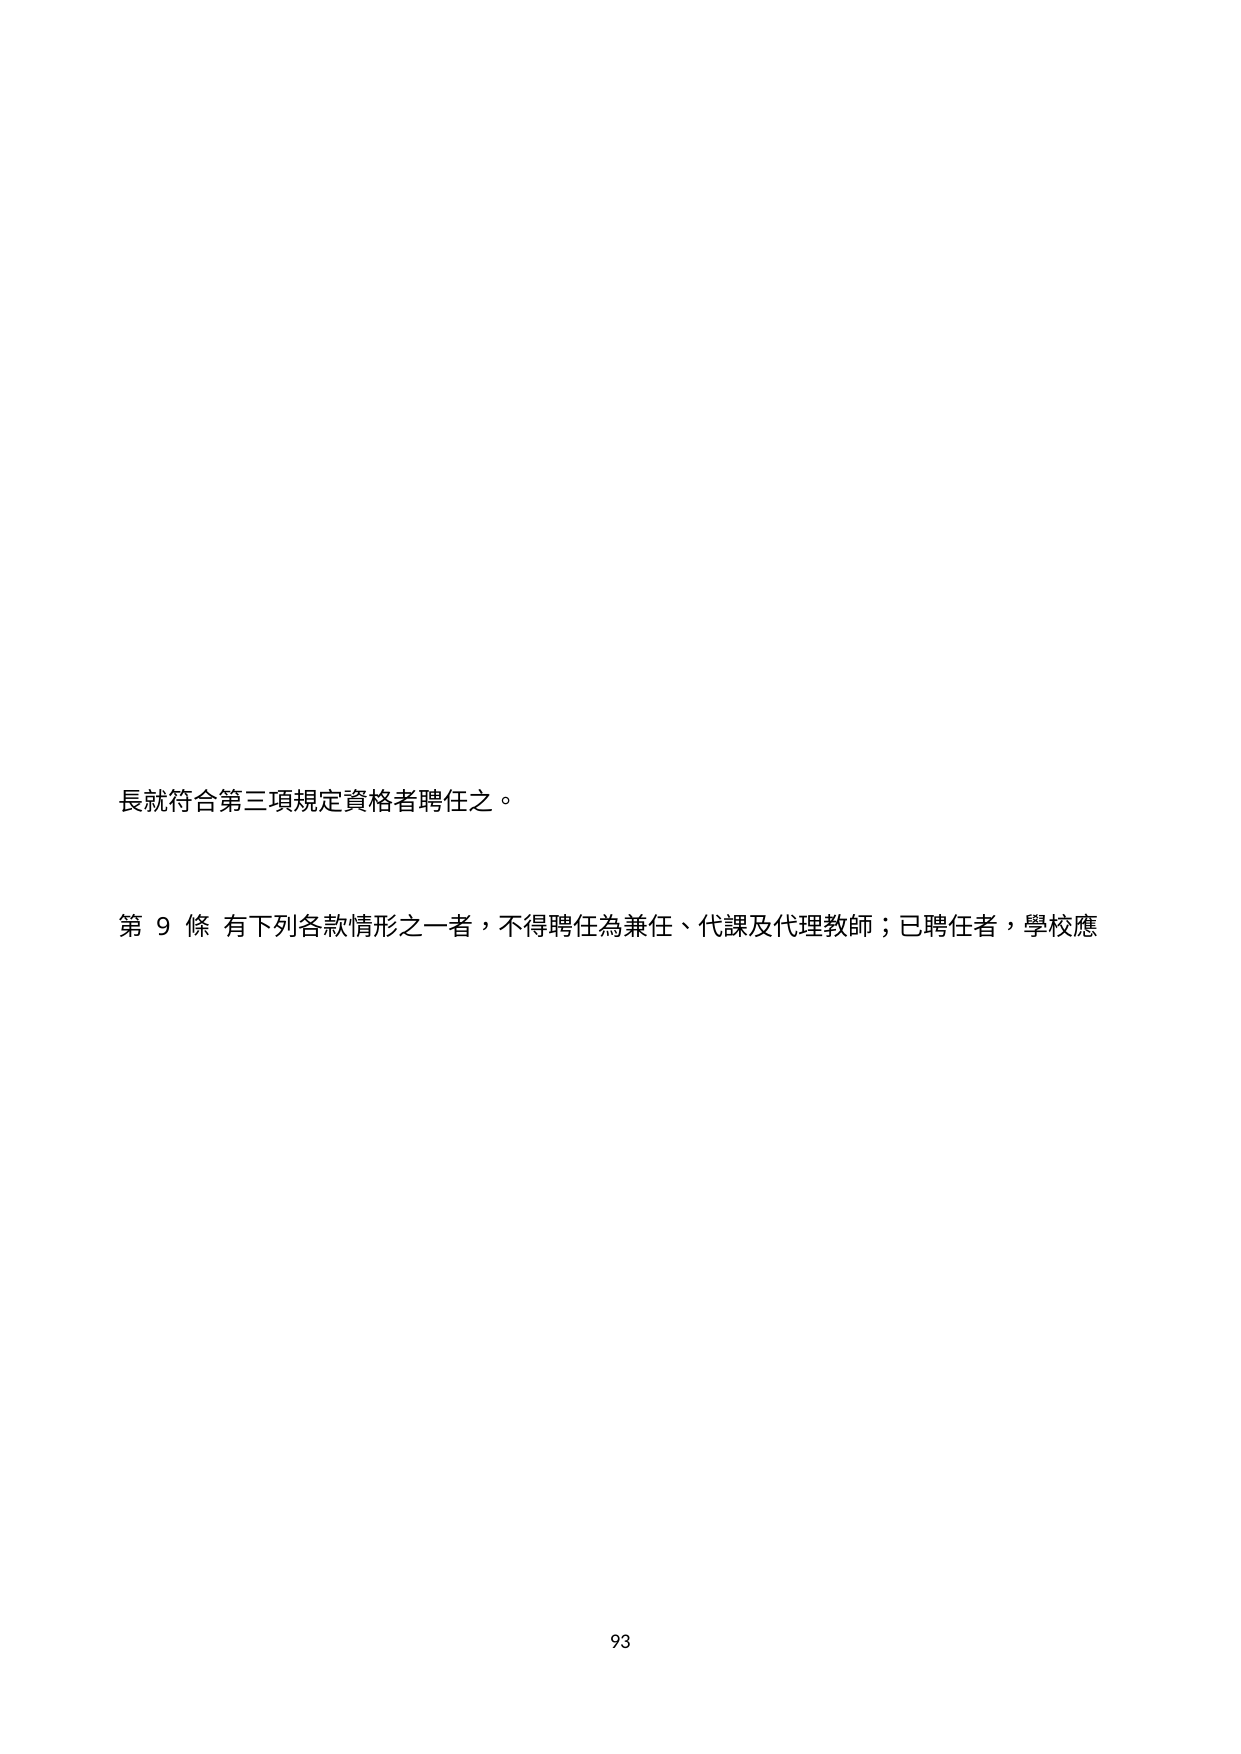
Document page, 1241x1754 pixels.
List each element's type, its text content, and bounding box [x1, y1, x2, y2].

text 長就符合第三項規定資格者聘任之。 [118, 758, 1122, 820]
text 第 9 條 有下列各款情形之一者，不得聘任為兼任、代課及代理教師；已聘任者，學校應 [118, 883, 1122, 945]
